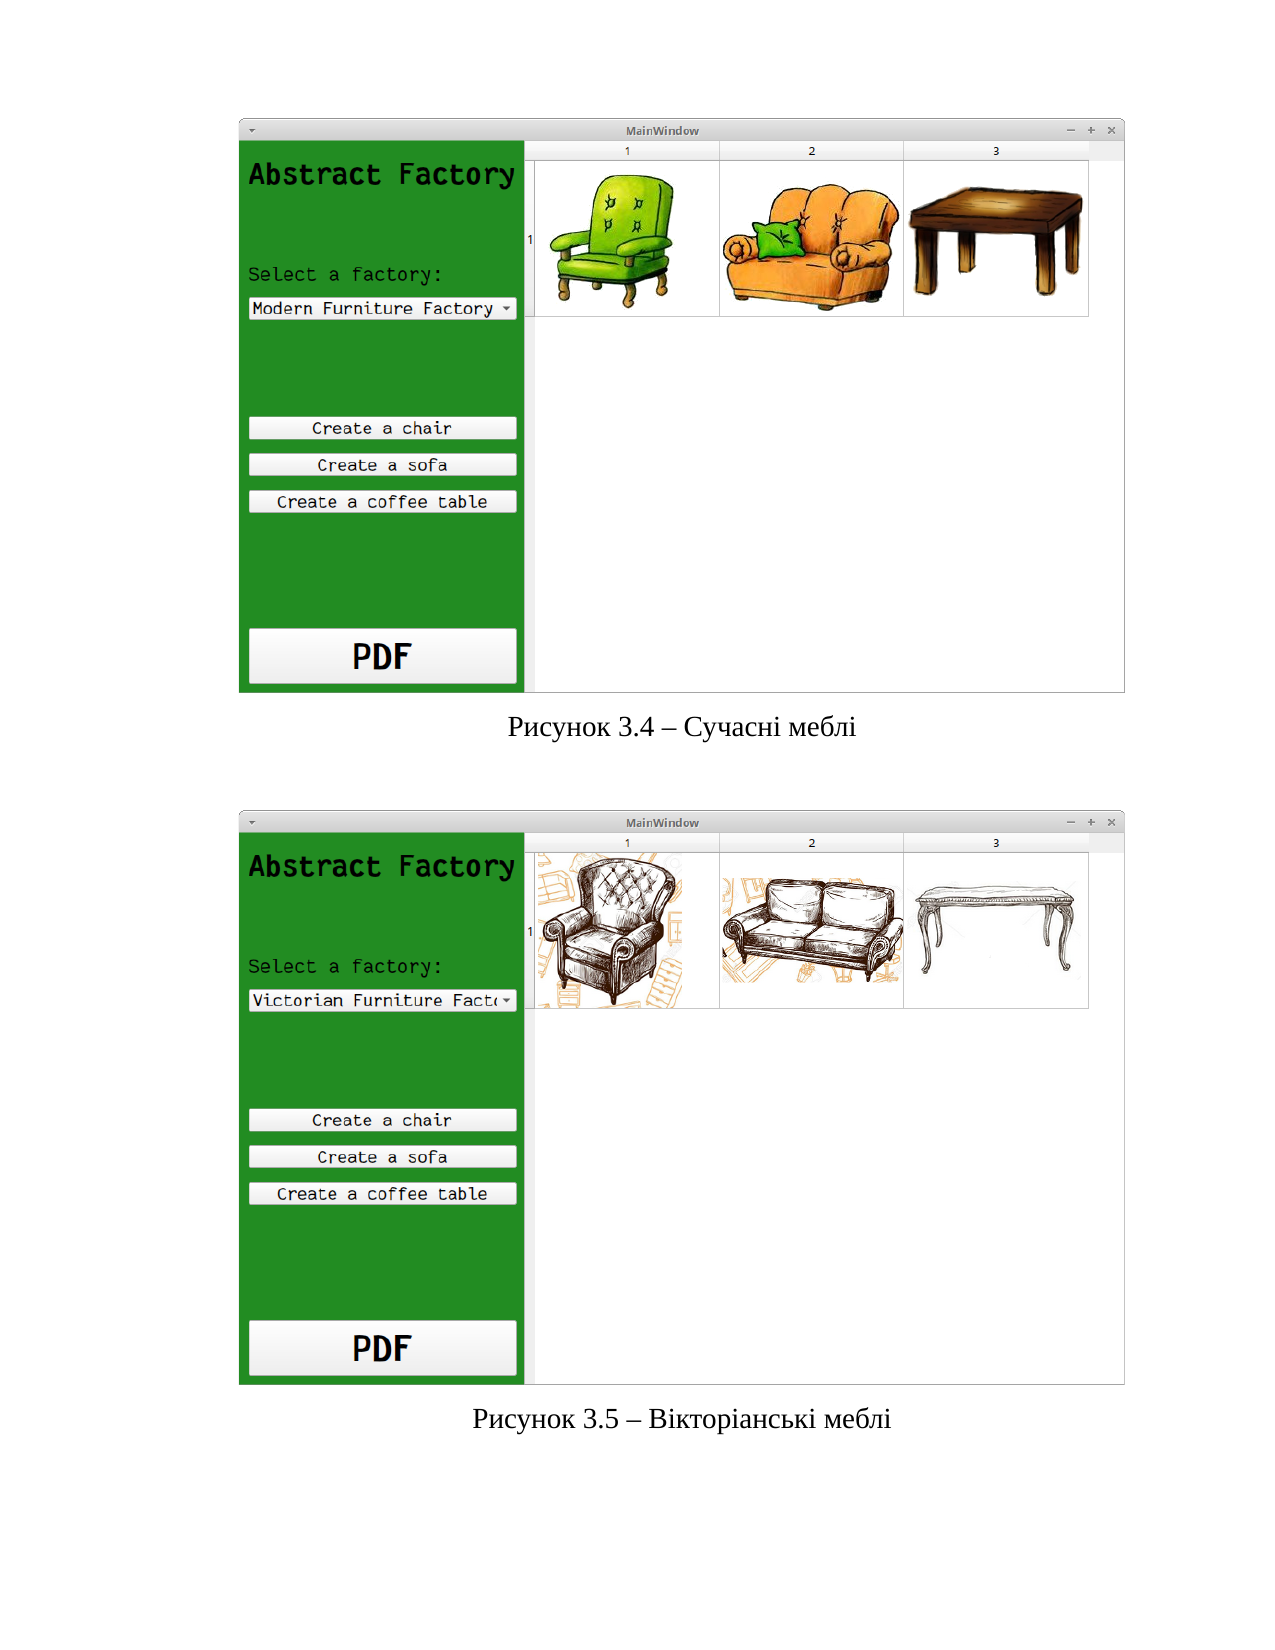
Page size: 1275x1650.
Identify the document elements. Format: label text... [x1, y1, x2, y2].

text Рисунок 3.4 – Сучасні меблі [177, 709, 1186, 743]
text Рисунок 3.5 – Вікторіанські меблі [177, 1385, 1186, 1435]
picture [238, 810, 1125, 1385]
picture [238, 118, 1125, 693]
